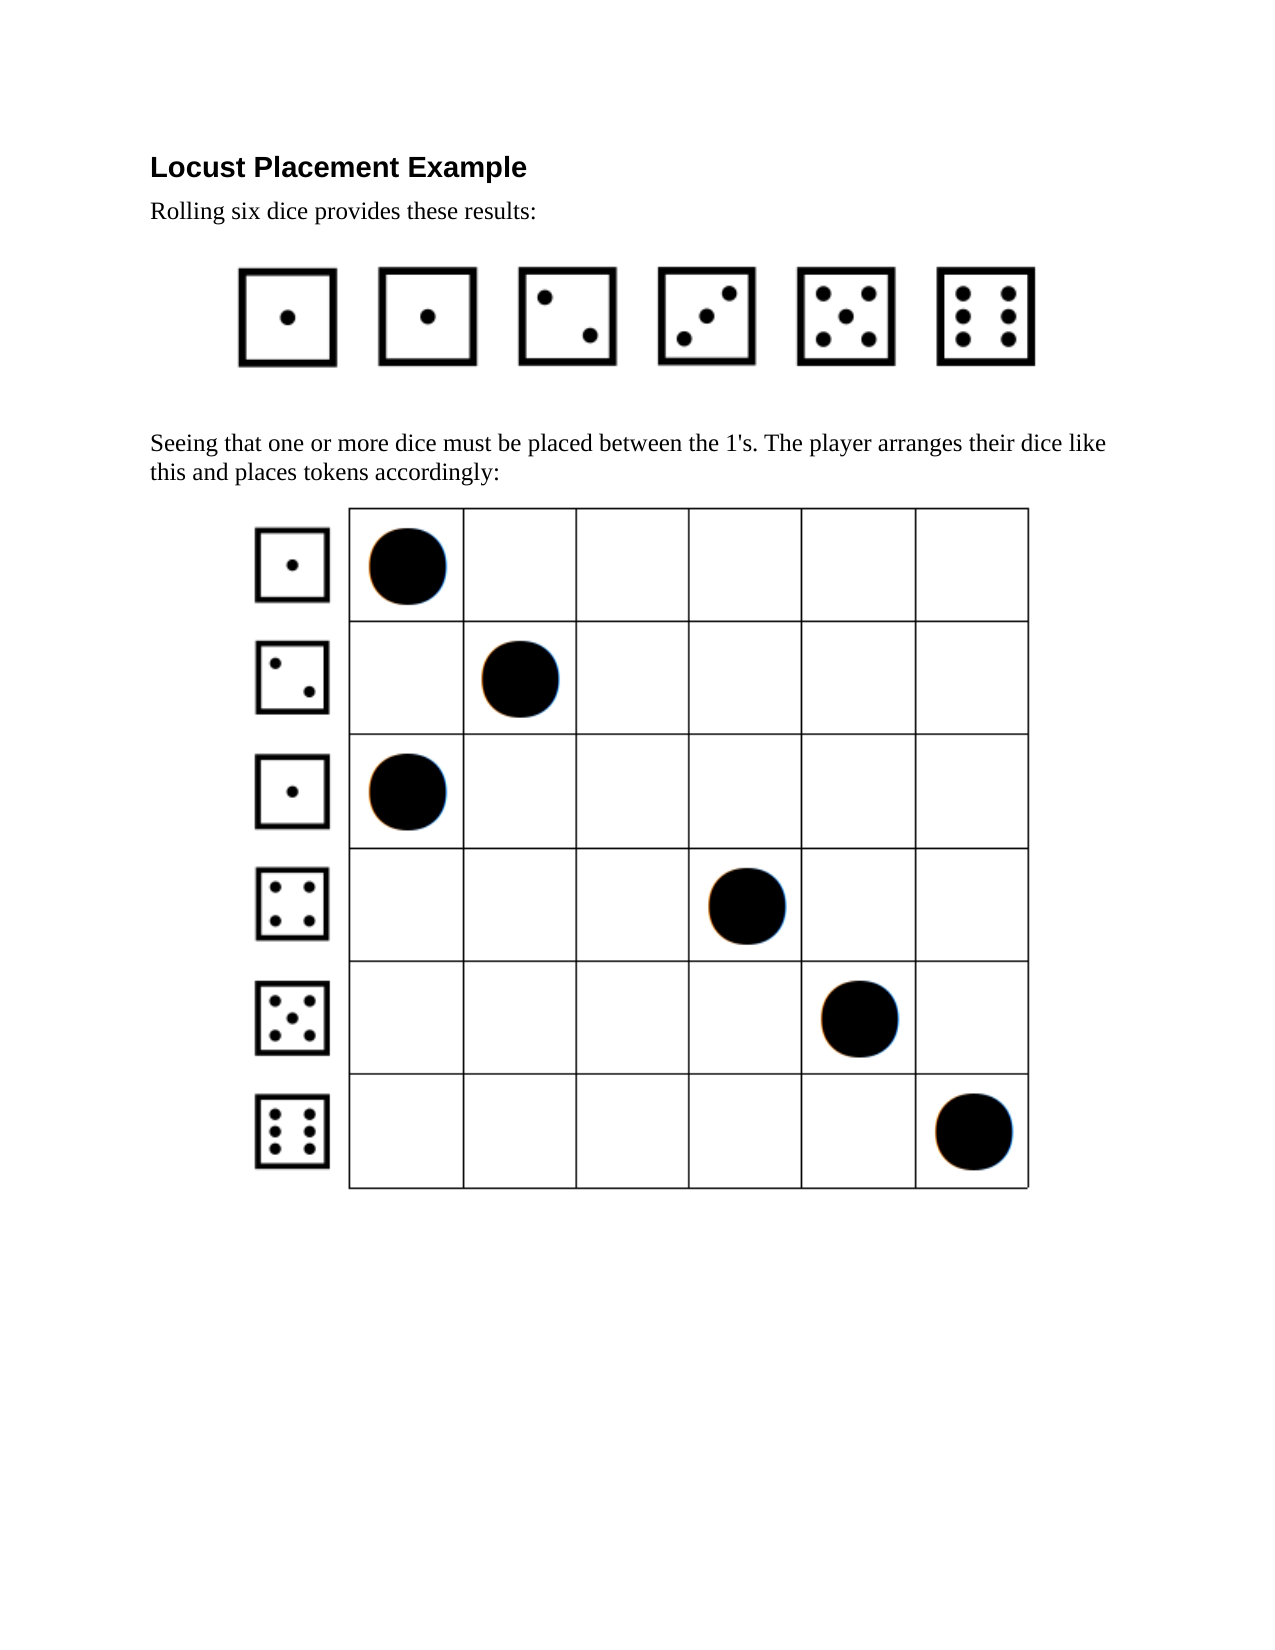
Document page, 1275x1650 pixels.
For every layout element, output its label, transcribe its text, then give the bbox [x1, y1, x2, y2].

text Rolling six dice provides these results: [150, 196, 1125, 225]
subtitle Locust Placement Example [150, 150, 1125, 183]
picture [230, 495, 1045, 1205]
text Seeing that one or more dice must be placed between the 1's. The player arranges their dice like this and places tokens accordingly: [150, 428, 1125, 486]
picture [225, 253, 1050, 382]
